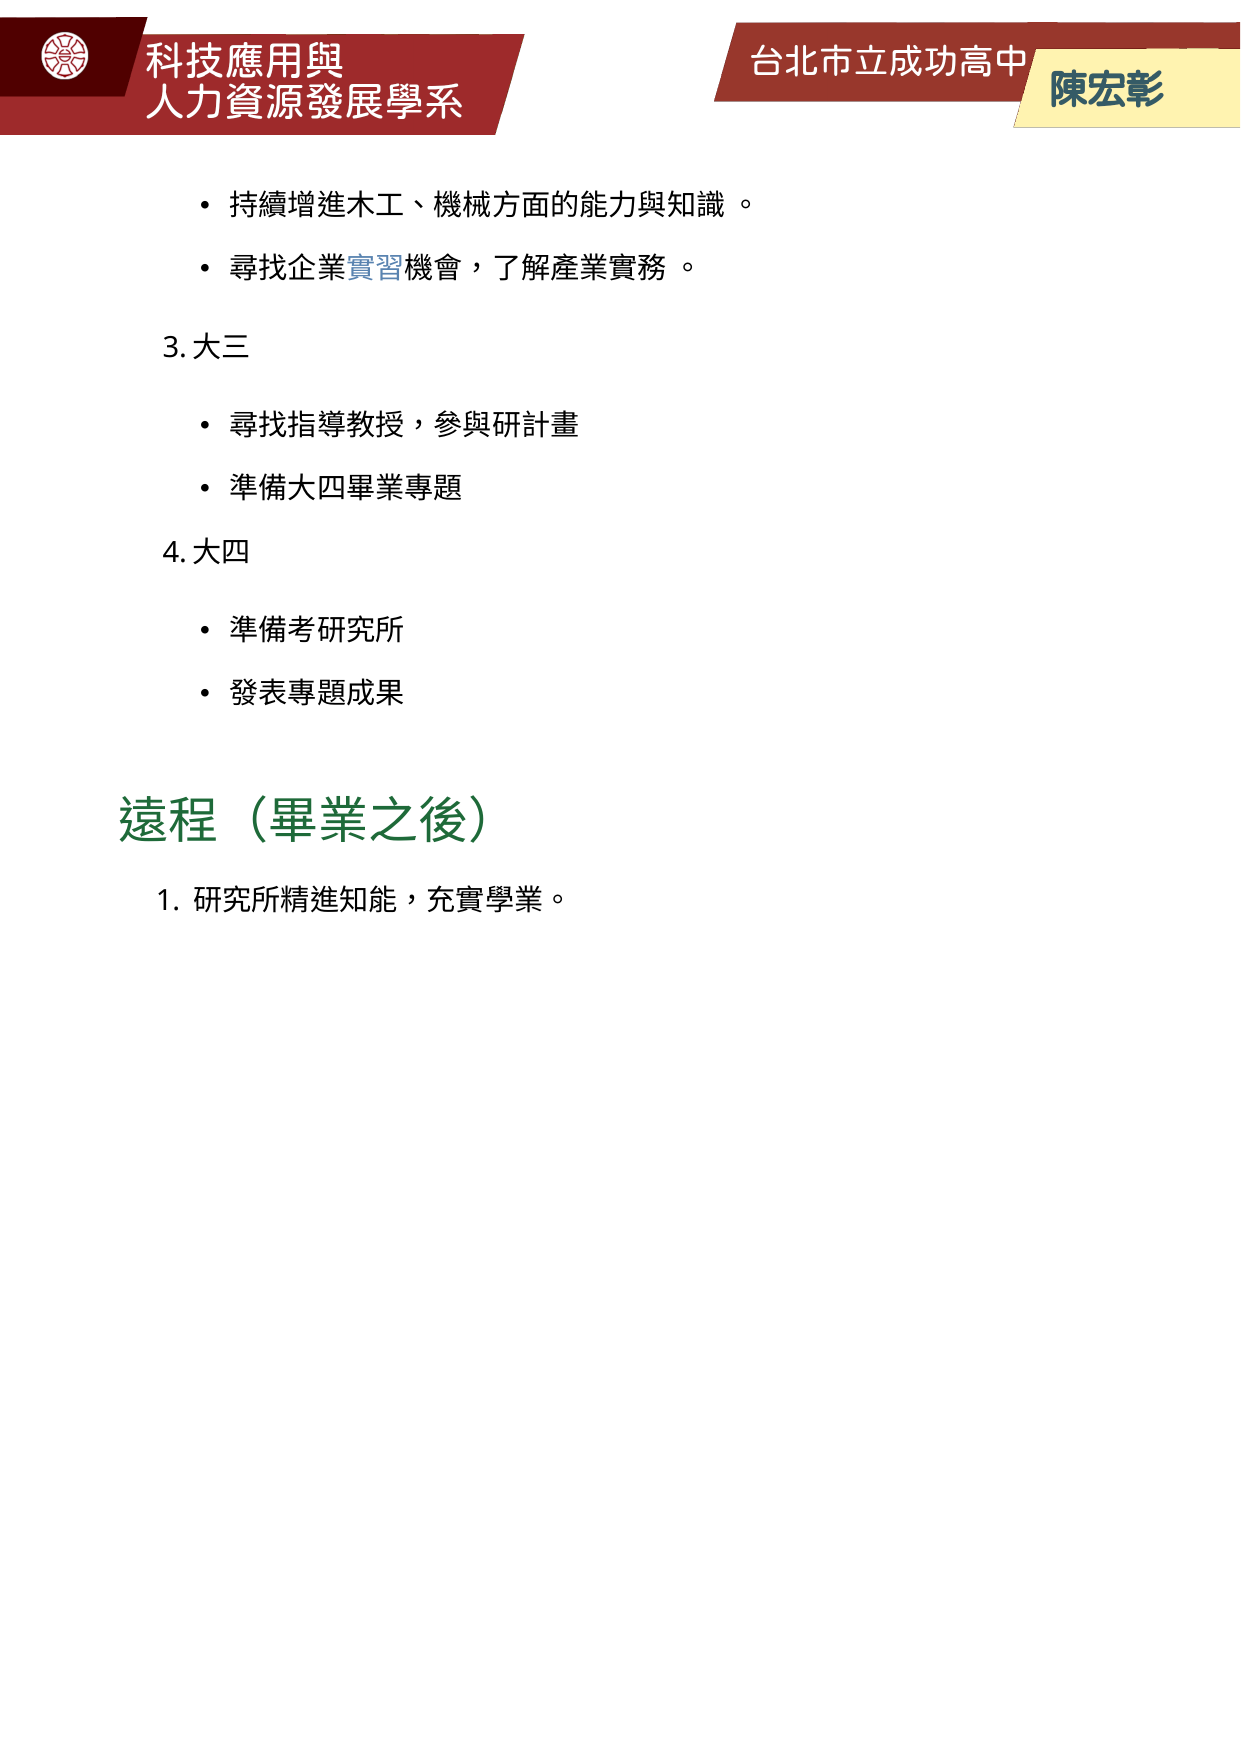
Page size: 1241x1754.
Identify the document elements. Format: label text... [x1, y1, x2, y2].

list 持續增進木工、機械方面的能力與知識 。 [200, 182, 1122, 224]
list 尋找指導教授，參與研計畫 [200, 401, 1122, 443]
list 研究所精進知能，充實學業。 [156, 877, 1122, 919]
list 尋找企業實習機會，了解產業實務 。 [200, 245, 1122, 287]
list 準備考研究所 [200, 606, 1122, 648]
subtitle 遠程（畢業之後） [118, 780, 1122, 853]
picture [0, 0, 1241, 152]
list 大四 [162, 528, 1122, 571]
list 大三 [162, 323, 1122, 366]
list 發表專題成果 [200, 670, 1122, 712]
list 準備大四畢業專題 [200, 465, 1122, 507]
